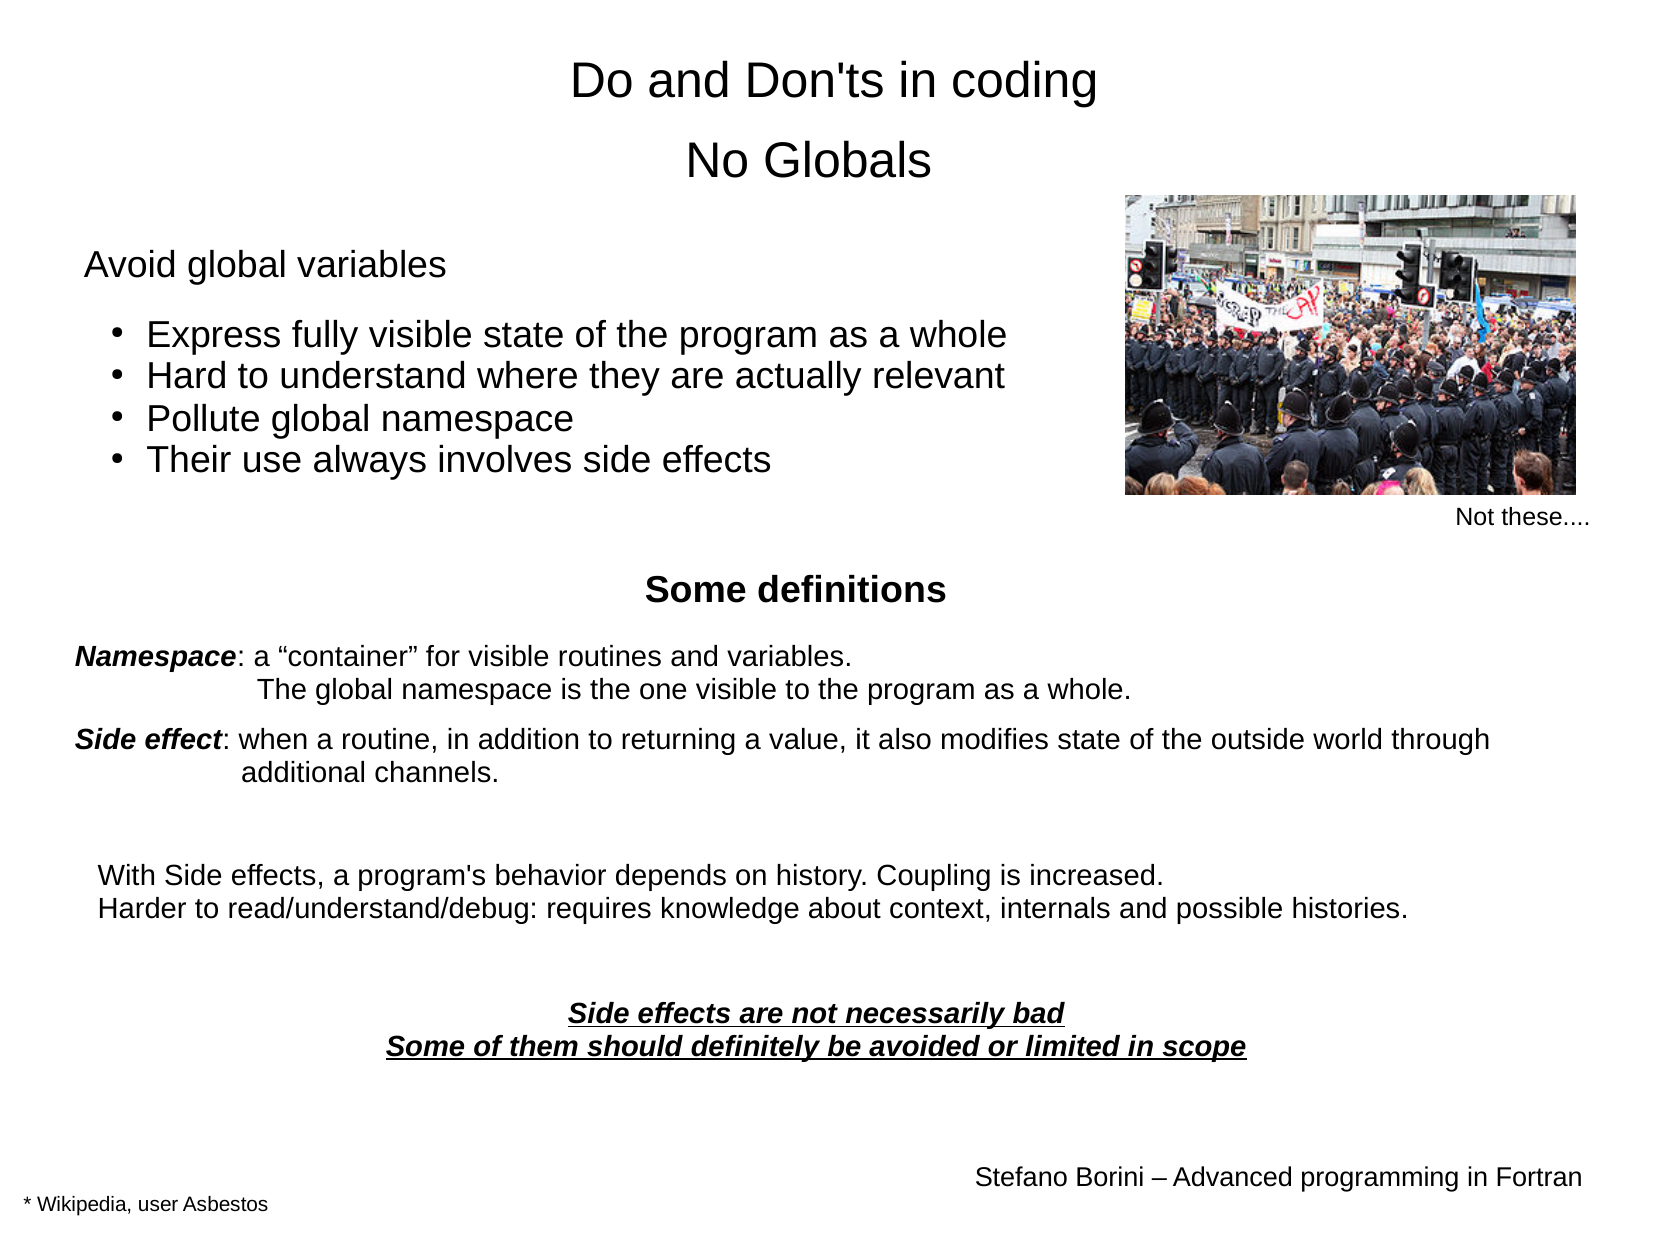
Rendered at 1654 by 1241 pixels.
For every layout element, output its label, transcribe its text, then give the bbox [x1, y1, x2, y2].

text_box Not these.... [1440, 495, 1606, 538]
text_box Side effect: when a routine, in addition to returning a value, it also modifies state of the outside world through additional channels. [60, 715, 1516, 797]
text_box Side effects are not necessarily bad Some of them should definitely be avoided or limited in scope [308, 990, 1325, 1071]
text_box No Globals [670, 124, 948, 196]
text_box Namespace: a “container” for visible routines and variables. The global namespace is the one visible to the program as a whole. [60, 632, 1306, 714]
text_box With Side effects, a program's behavior depends on history. Coupling is increased. Harder to read/understand/debug: requires knowledge about context, internals and possible histories. [82, 851, 1579, 933]
picture [1125, 195, 1576, 496]
text_box Some definitions [630, 561, 963, 619]
text_box * Wikipedia, user Asbestos [8, 1185, 286, 1224]
text_box Avoid global variables [69, 235, 463, 293]
text_box Do and Don'ts in coding [555, 44, 1171, 116]
text_box Express fully visible state of the program as a whole Hard to understand where they are actually relevant Pollute global namespace Their use always involves side effects [95, 305, 1062, 489]
text_box Stefano Borini – Advanced programming in Fortran [960, 1154, 1598, 1201]
